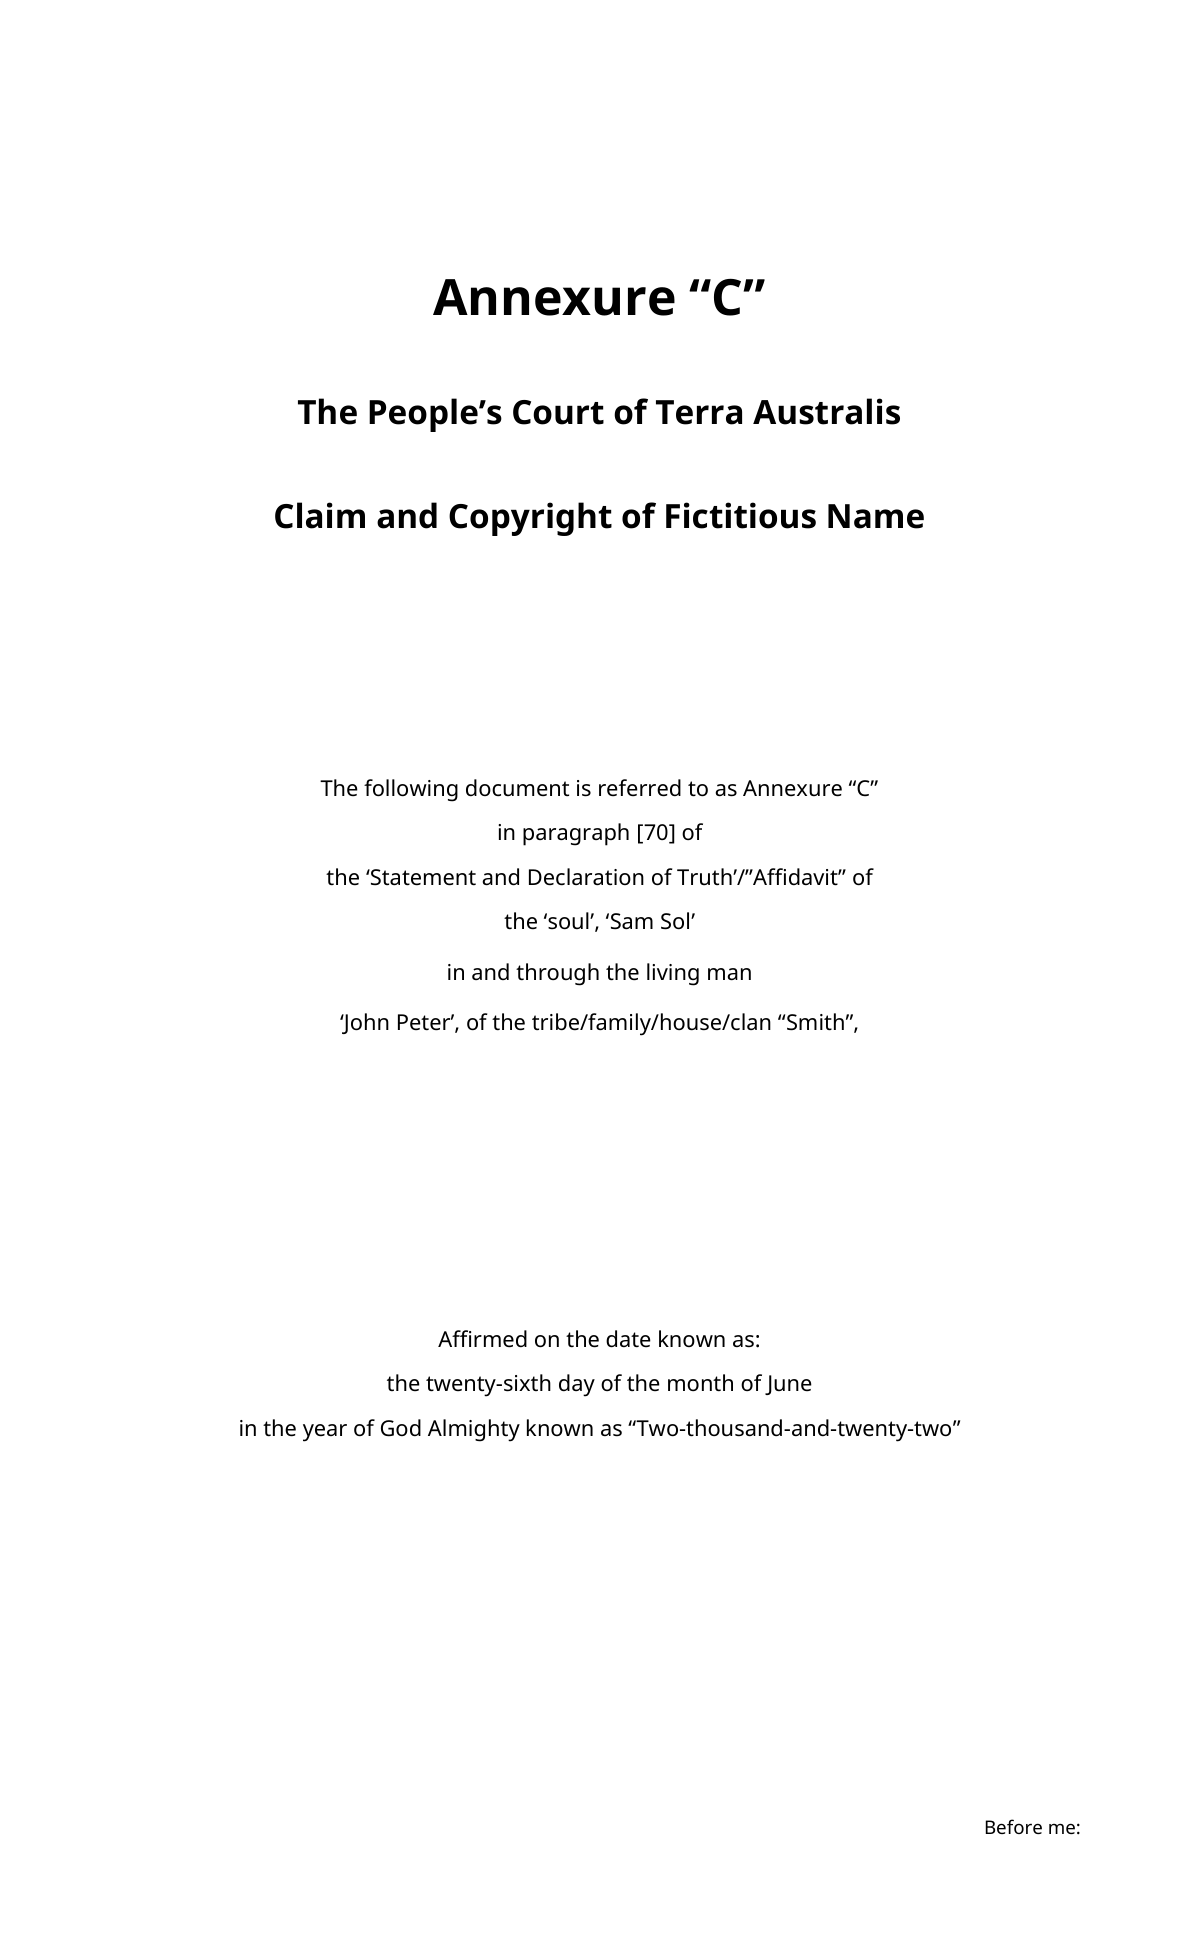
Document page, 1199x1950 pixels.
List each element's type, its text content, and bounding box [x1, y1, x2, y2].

subtitle Claim and Copyright of Fictitious Name [118, 493, 1081, 539]
list in and through the living man [118, 957, 1081, 986]
subtitle Annexure “C” [118, 262, 1081, 330]
list the ‘Statement and Declaration of Truth’/”Affidavit” of [118, 862, 1081, 892]
list the twenty-sixth day of the month of June [118, 1368, 1081, 1398]
subtitle The People’s Court of Terra Australis [118, 389, 1081, 434]
list in the year of God Almighty known as “Two-thousand-and-twenty-two” [118, 1413, 1081, 1442]
list ‘John Peter’, of the tribe/family/house/clan “Smith”, [118, 1007, 1081, 1037]
list Affirmed on the date known as: [118, 1324, 1081, 1354]
list in paragraph [70] of [118, 817, 1081, 847]
list The following document is referred to as Annexure “C” [118, 773, 1081, 803]
list the ‘soul’, ‘Sam Sol’ [118, 906, 1081, 936]
